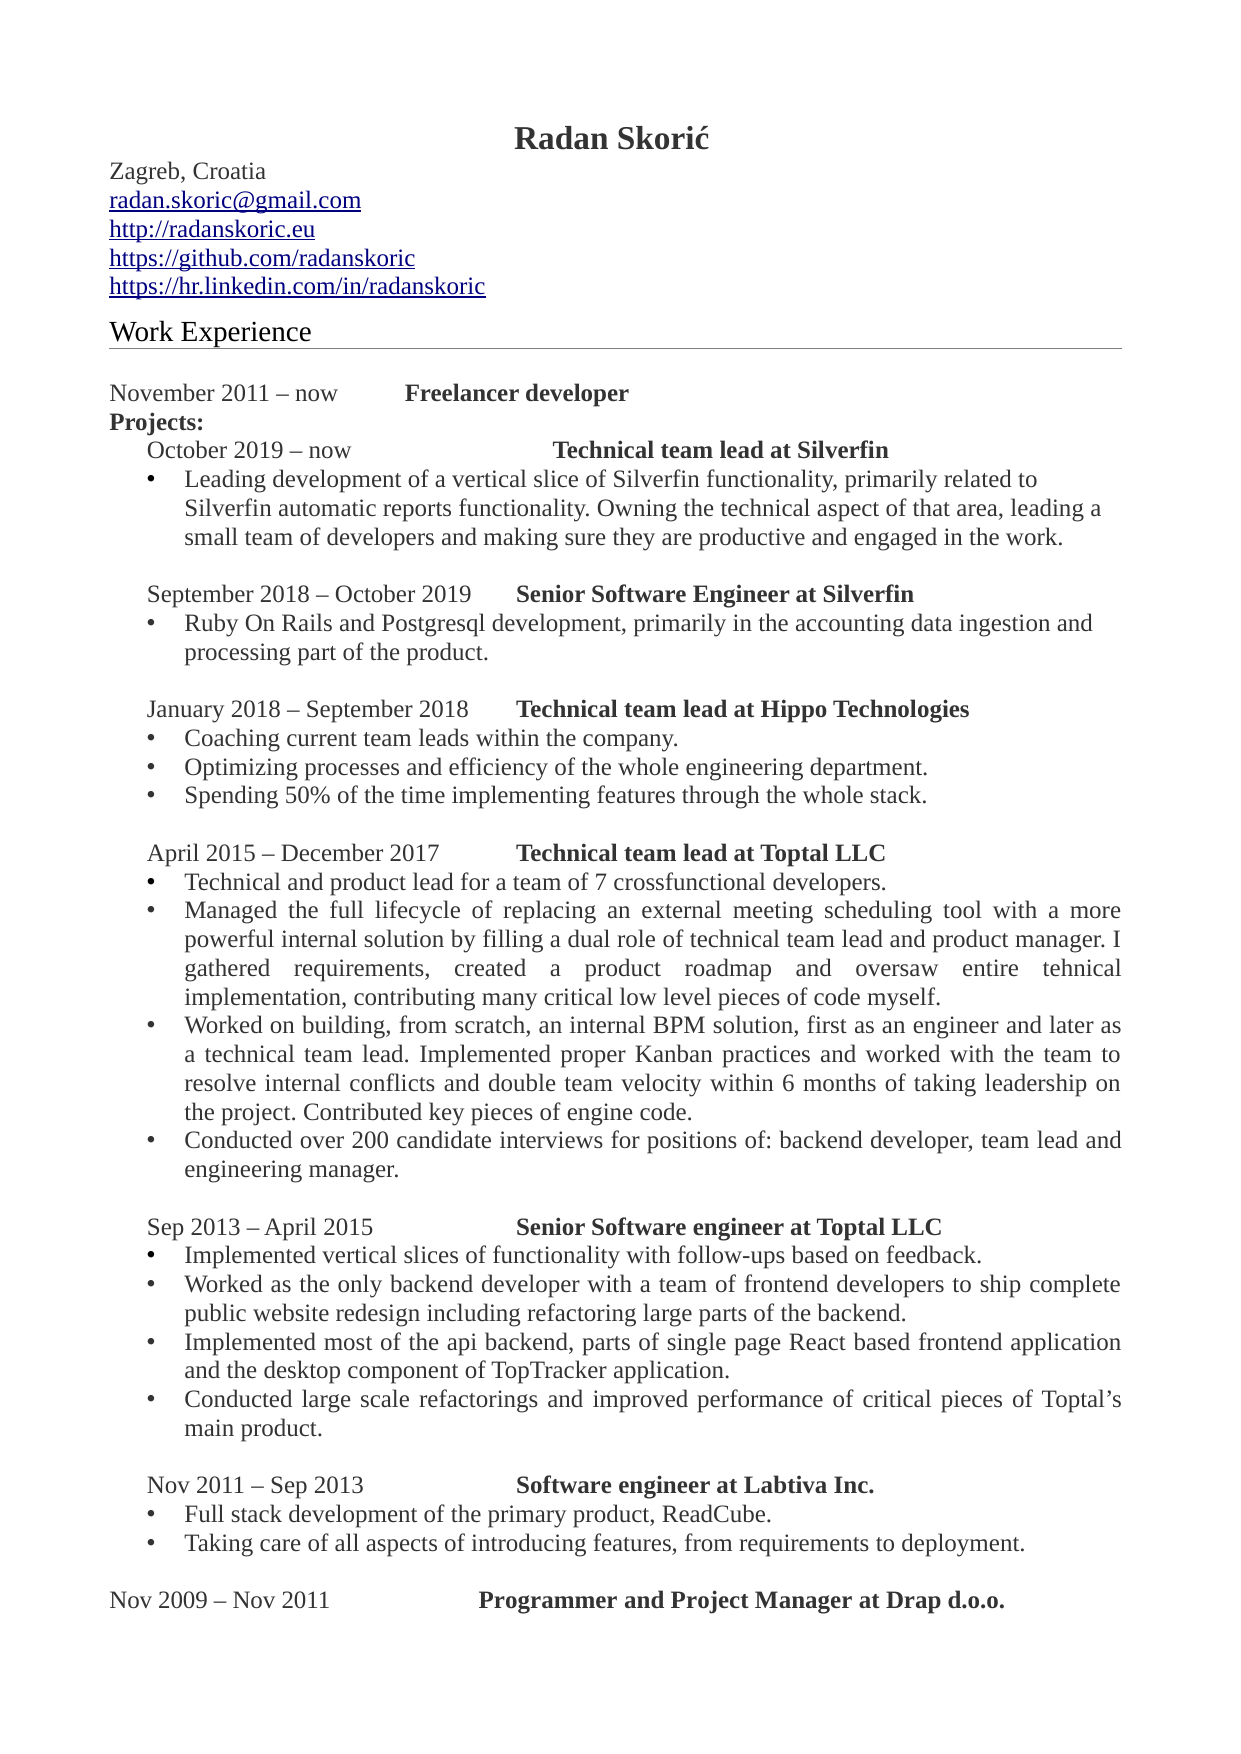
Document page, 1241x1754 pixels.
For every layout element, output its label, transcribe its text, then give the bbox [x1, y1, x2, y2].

text November 2011 – now Freelancer developer [109, 378, 1122, 407]
text http://radanskoric.eu [109, 214, 1122, 243]
text https://github.com/radanskoric [109, 243, 1122, 271]
list Leading development of a vertical slice of Silverfin functionality, primarily related to Silverfin automatic reports functionality. Owning the technical aspect of that area, leading a small team of developers and making sure they are productive and engaged in the work. [147, 464, 1122, 579]
text Nov 2011 – Sep 2013 Software engineer at Labtiva Inc. [147, 1470, 1122, 1499]
list Managed the full lifecycle of replacing an external meeting scheduling tool with a more powerful internal solution by filling a dual role of technical team lead and product manager. I gathered requirements, created a product roadmap and oversaw entire tehnical implementation, contributing many critical low level pieces of code myself. [147, 895, 1122, 1010]
text September 2018 – October 2019 Senior Software Engineer at Silverfin [147, 579, 1122, 608]
list Implemented vertical slices of functionality with follow-ups based on feedback. [147, 1240, 1122, 1269]
text Work Experience [109, 300, 1122, 348]
text Sep 2013 – April 2015 Senior Software engineer at Toptal LLC [147, 1183, 1122, 1240]
text Projects: [109, 407, 1122, 435]
list Worked on building, from scratch, an internal BPM solution, first as an engineer and later as a technical team lead. Implemented proper Kanban practices and worked with the team to resolve internal conflicts and double team velocity within 6 months of taking leadership on the project. Contributed key pieces of engine code. [147, 1010, 1122, 1125]
list Technical and product lead for a team of 7 crossfunctional developers. [147, 867, 1122, 895]
list Taking care of all aspects of introducing features, from requirements to deployment. [147, 1528, 1122, 1557]
list Coaching current team leads within the company. [147, 723, 1122, 752]
list Conducted large scale refactorings and improved performance of critical pieces of Toptal’s main product. [147, 1384, 1122, 1442]
text Radan Skorić [109, 118, 1122, 156]
text January 2018 – September 2018 Technical team lead at Hippo Technologies [147, 694, 1122, 723]
list Optimizing processes and efficiency of the whole engineering department. [147, 752, 1122, 780]
list Worked as the only backend developer with a team of frontend developers to ship complete public website redesign including refactoring large parts of the backend. [147, 1269, 1122, 1327]
text October 2019 – now Technical team lead at Silverfin [109, 435, 1122, 464]
list Ruby On Rails and Postgresql development, primarily in the accounting data ingestion and processing part of the product. [147, 608, 1122, 665]
list Implemented most of the api backend, parts of single page React based frontend application and the desktop component of TopTracker application. [147, 1327, 1122, 1384]
list Conducted over 200 candidate interviews for positions of: backend developer, team lead and engineering manager. [147, 1125, 1122, 1183]
text Nov 2009 – Nov 2011 Programmer and Project Manager at Drap d.o.o. [109, 1585, 1098, 1614]
text https://hr.linkedin.com/in/radanskoric [109, 271, 1122, 300]
text April 2015 – December 2017 Technical team lead at Toptal LLC [147, 838, 1122, 867]
list Spending 50% of the time implementing features through the whole stack. [147, 780, 1122, 809]
list Full stack development of the primary product, ReadCube. [147, 1499, 1122, 1528]
text Zagreb, Croatia radan.skoric@gmail.com [109, 156, 1122, 214]
